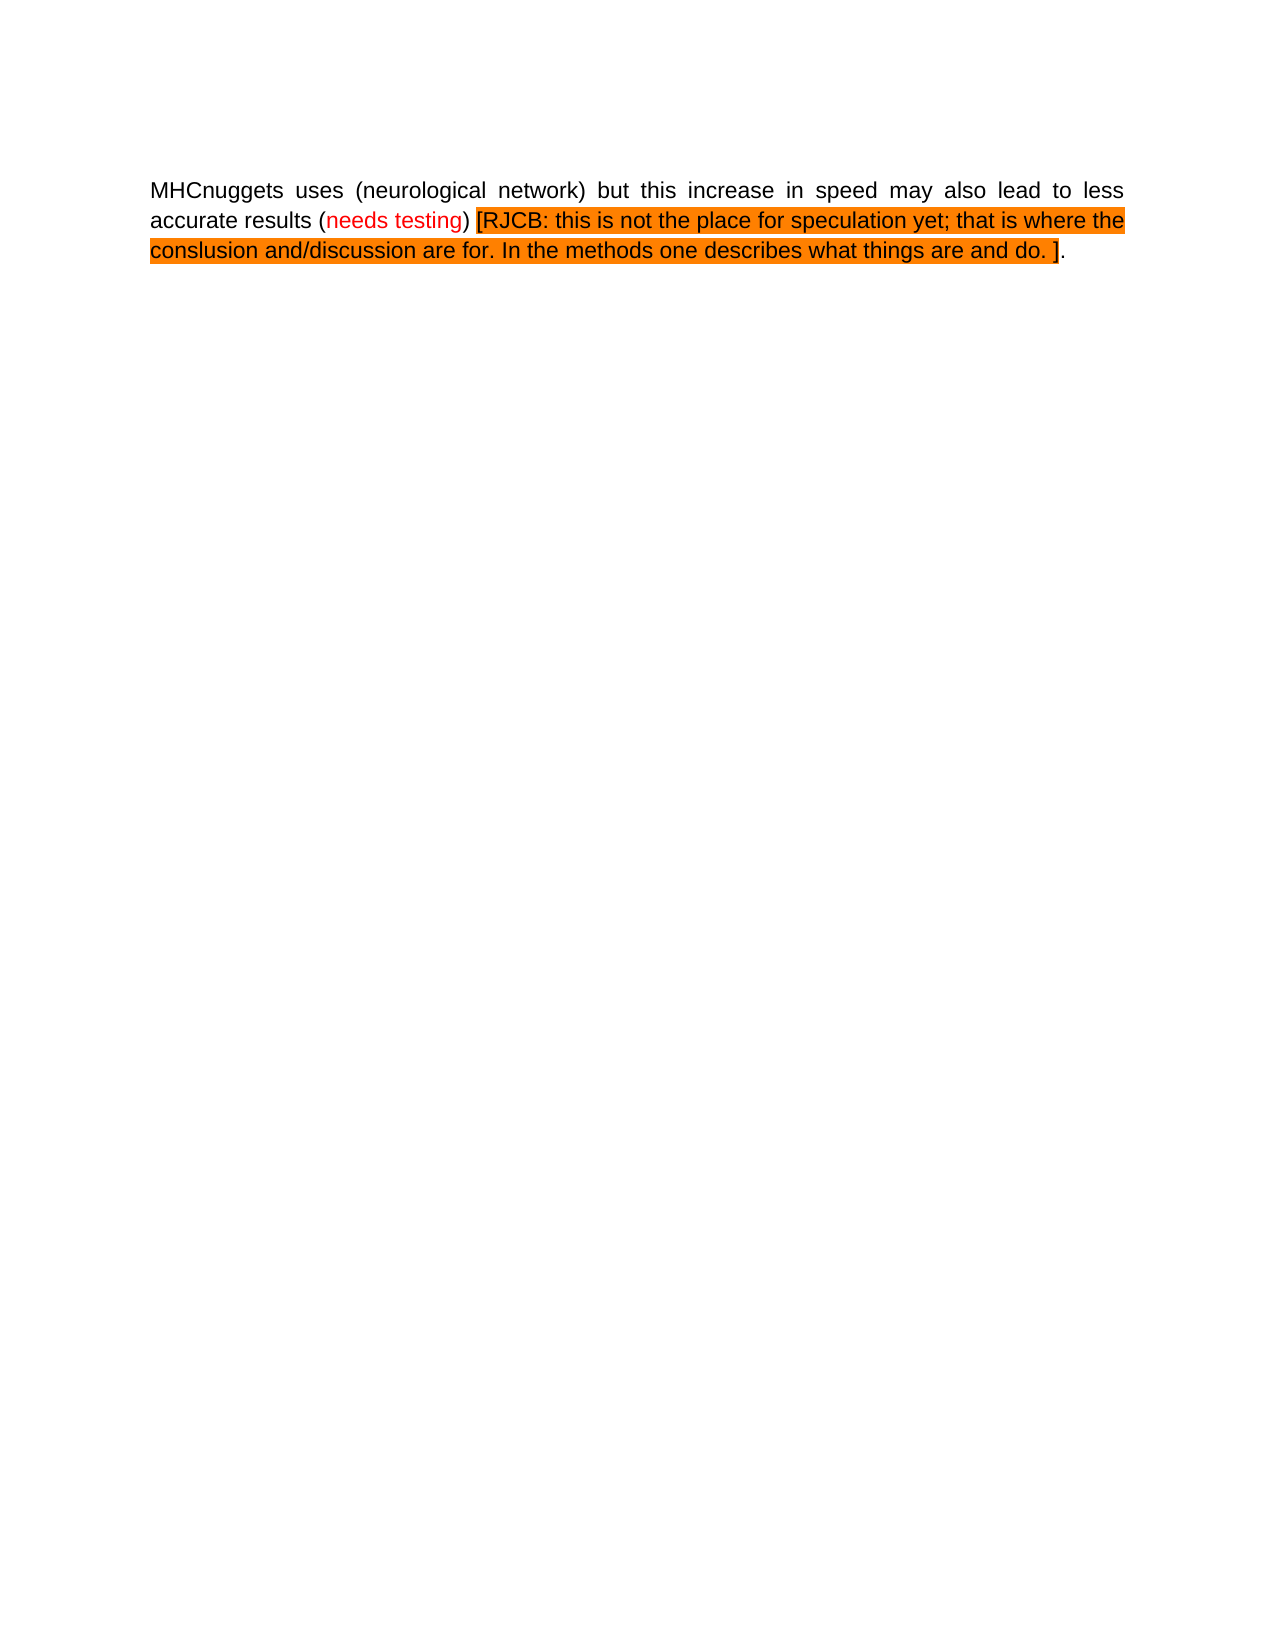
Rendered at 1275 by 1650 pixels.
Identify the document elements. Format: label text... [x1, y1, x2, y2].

text MHCnuggets uses (neurological network) but this increase in speed may also lead to less accurate results (needs testing) [RJCB: this is not the place for speculation yet; that is where the conslusion and/discussion are for. In the methods one describes what things are and do. ]. [150, 177, 1125, 264]
